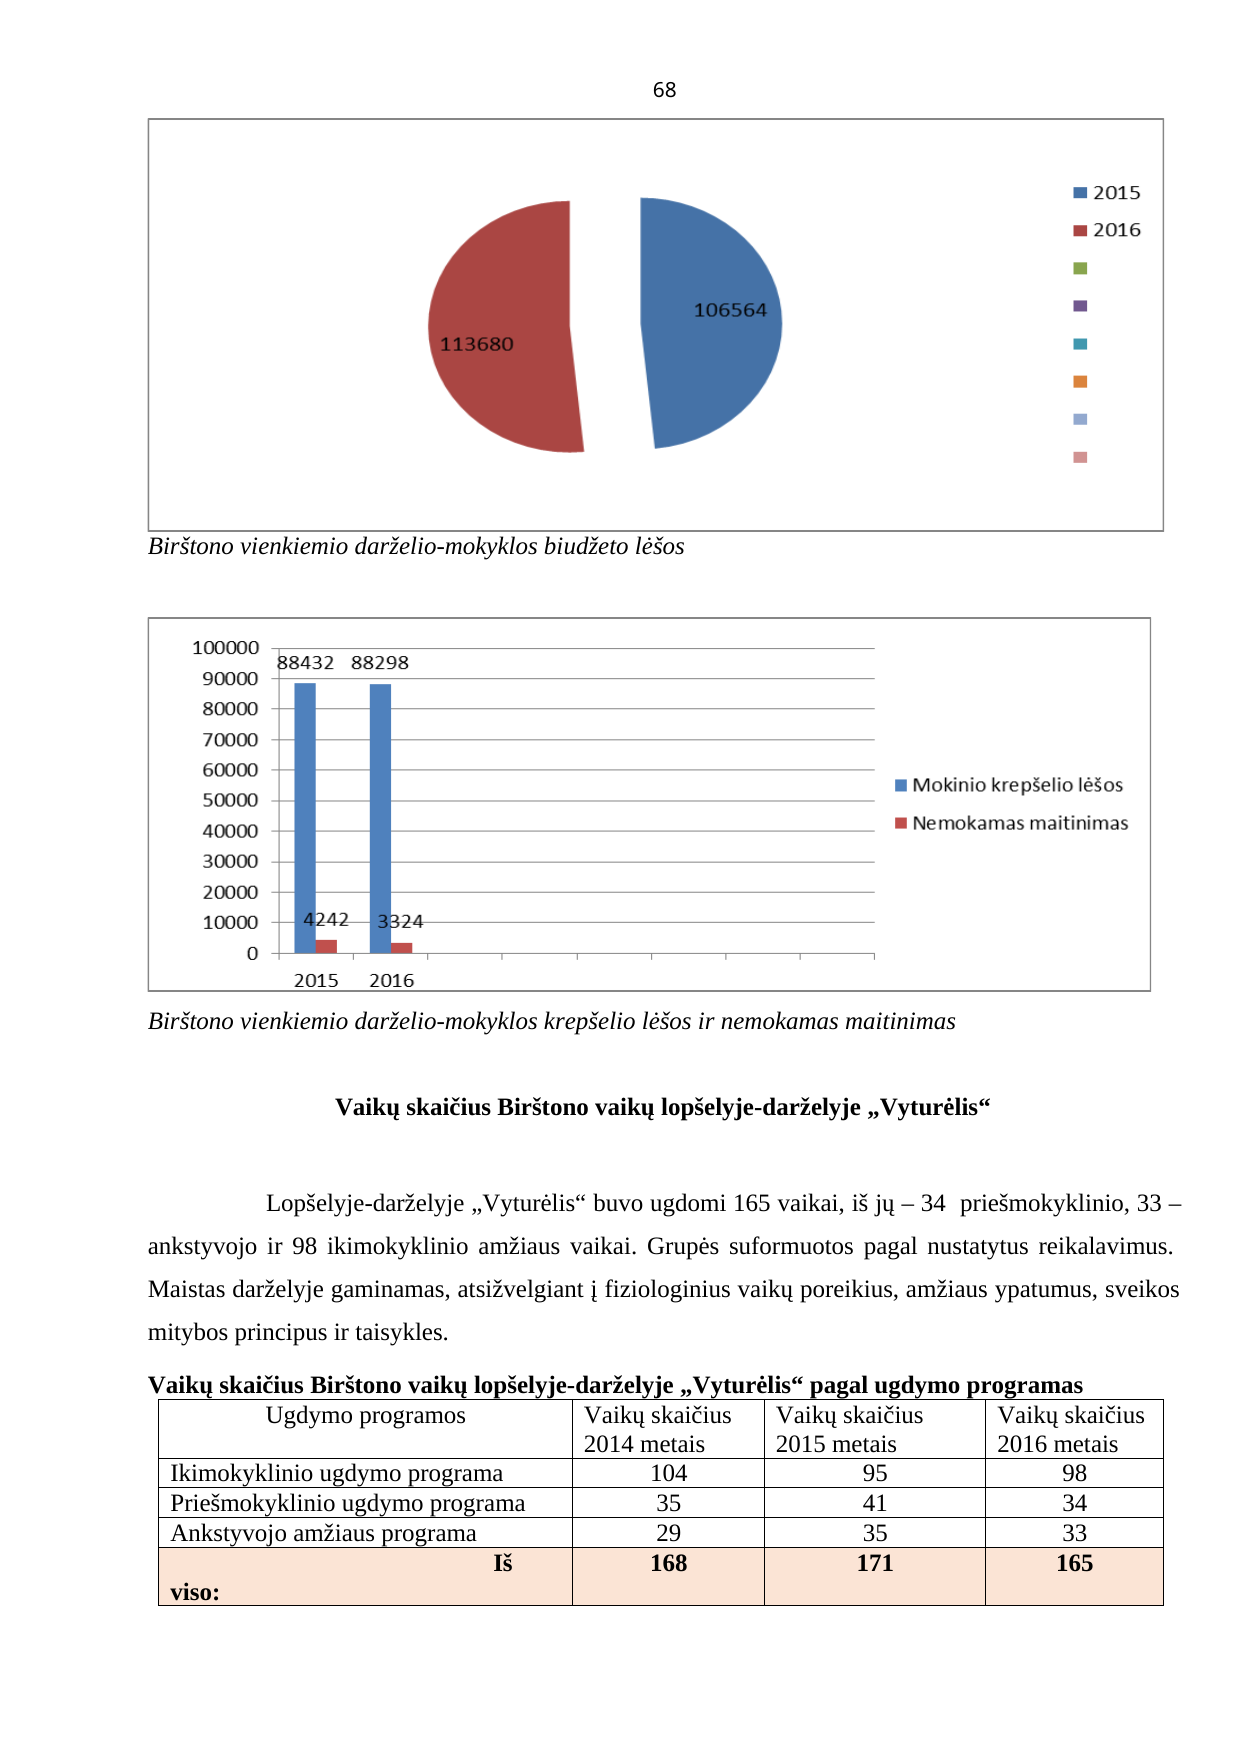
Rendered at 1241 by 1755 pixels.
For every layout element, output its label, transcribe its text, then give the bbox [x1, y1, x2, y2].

text Vaikų skaičius Birštono vaikų lopšelyje-darželyje „Vyturėlis“ pagal ugdymo programas [148, 1370, 1181, 1399]
table_cell 165 [986, 1548, 1163, 1605]
table_header Ugdymo programos [159, 1400, 572, 1457]
table_cell 34 [986, 1488, 1163, 1517]
table_cell 29 [573, 1518, 764, 1547]
table_cell Priešmokyklinio ugdymo programa [159, 1488, 572, 1517]
table_cell 35 [765, 1518, 985, 1547]
table_cell Iš viso: [159, 1548, 572, 1605]
table_cell 41 [765, 1488, 985, 1517]
text Lopšelyje-darželyje „Vyturėlis“ buvo ugdomi 165 vaikai, iš jų – 34 priešmokyklinio, 33 – ankstyvojo ir 98 ikimokyklinio amžiaus vaikai. Grupės suformuotos pagal nustatytus reikalavimus. Maistas darželyje gaminamas, atsižvelgiant į fiziologinius vaikų poreikius, amžiaus ypatumus, sveikos mitybos principus ir taisykles. [148, 1188, 1181, 1346]
text Vaikų skaičius Birštono vaikų lopšelyje-darželyje „Vyturėlis“ [148, 1092, 1184, 1121]
text Birštono vienkiemio darželio-mokyklos krepšelio lėšos ir nemokamas maitinimas [148, 1006, 1184, 1035]
table_cell 33 [986, 1518, 1163, 1547]
text Birštono vienkiemio darželio-mokyklos biudžeto lėšos [148, 531, 1184, 560]
table_cell Ikimokyklinio ugdymo programa [159, 1459, 572, 1487]
table_cell 168 [573, 1548, 764, 1605]
table_cell 98 [986, 1459, 1163, 1487]
table_header Vaikų skaičius 2015 metais [765, 1400, 985, 1457]
table_cell 104 [573, 1459, 764, 1487]
table_cell 95 [765, 1459, 985, 1487]
table_cell Ankstyvojo amžiaus programa [159, 1518, 572, 1547]
table_cell 35 [573, 1488, 764, 1517]
table_cell 171 [765, 1548, 985, 1605]
table_header Vaikų skaičius 2016 metais [986, 1400, 1163, 1457]
table_header Vaikų skaičius 2014 metais [573, 1400, 764, 1457]
